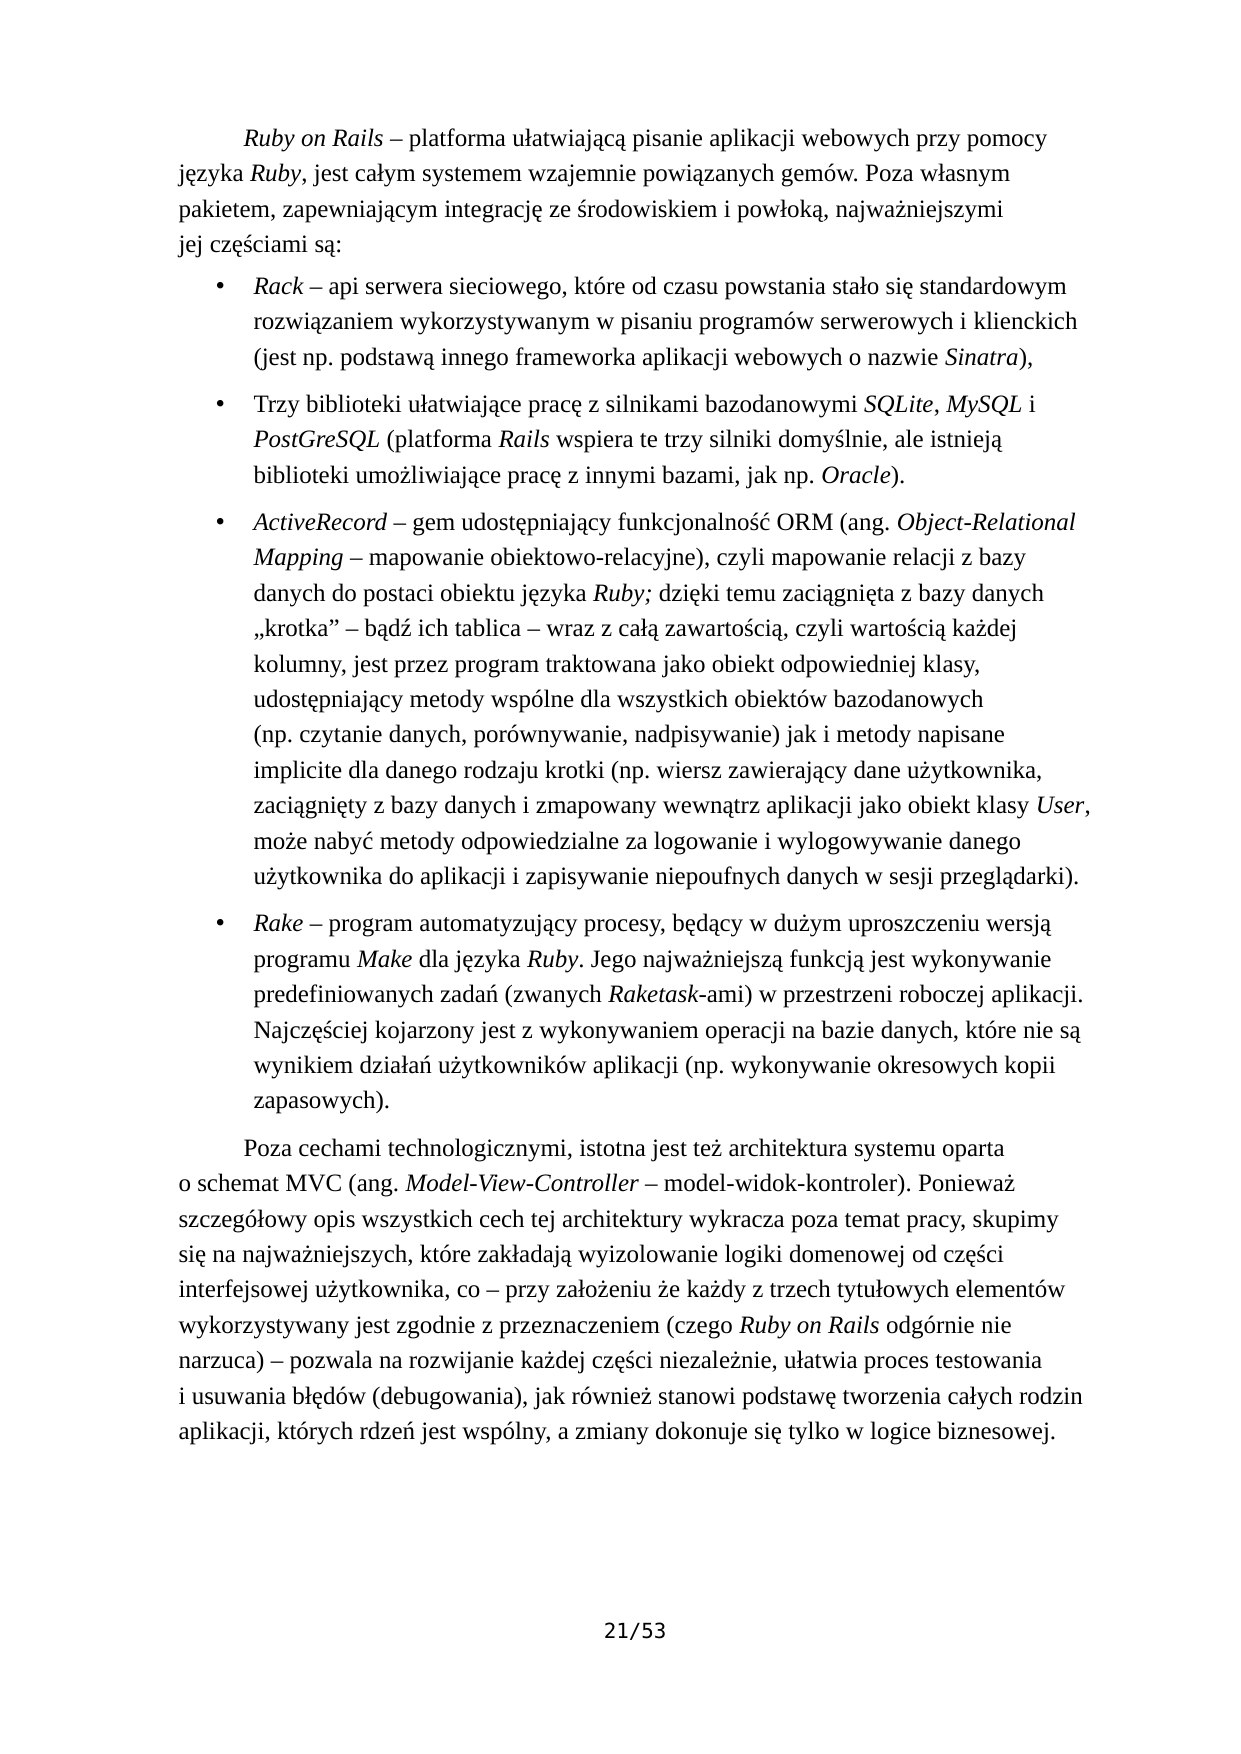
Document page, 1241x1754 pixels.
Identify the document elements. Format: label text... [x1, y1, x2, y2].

list ActiveRecord – gem udostępniający funkcjonalność ORM (ang. Object-Relational Mapping – mapowanie obiektowo-relacyjne), czyli mapowanie relacji z bazy danych do postaci obiektu języka Ruby; dzięki temu zaciągnięta z bazy danych „krotka” – bądź ich tablica – wraz z całą zawartością, czyli wartością każdej kolumny, jest przez program traktowana jako obiekt odpowiedniej klasy, udostępniający metody wspólne dla wszystkich obiektów bazodanowych (np. czytanie danych, porównywanie, nadpisywanie) jak i metody napisane implicite dla danego rodzaju krotki (np. wiersz zawierający dane użytkownika, zaciągnięty z bazy danych i zmapowany wewnątrz aplikacji jako obiekt klasy User, może nabyć metody odpowiedzialne za logowanie i wylogowywanie danego użytkownika do aplikacji i zapisywanie niepoufnych danych w sesji przeglądarki). [216, 502, 1093, 892]
list Rack – api serwera sieciowego, które od czasu powstania stało się standardowym rozwiązaniem wykorzystywanym w pisaniu programów serwerowych i klienckich (jest np. podstawą innego frameworka aplikacji webowych o nazwie Sinatra), [216, 266, 1093, 372]
list Trzy biblioteki ułatwiające pracę z silnikami bazodanowymi SQLite, MySQL i PostGreSQL (platforma Rails wspiera te trzy silniki domyślnie, ale istnieją biblioteki umożliwiające pracę z innymi bazami, jak np. Oracle). [216, 384, 1093, 490]
text Ruby on Rails – platforma ułatwiającą pisanie aplikacji webowych przy pomocy języka Ruby, jest całym systemem wzajemnie powiązanych gemów. Poza własnym pakietem, zapewniającym integrację ze środowiskiem i powłoką, najważniejszymi jej częściami są: [178, 118, 1093, 260]
list Rake – program automatyzujący procesy, będący w dużym uproszczeniu wersją programu Make dla języka Ruby. Jego najważniejszą funkcją jest wykonywanie predefiniowanych zadań (zwanych Raketask-ami) w przestrzeni roboczej aplikacji. Najczęściej kojarzony jest z wykonywaniem operacji na bazie danych, które nie są wynikiem działań użytkowników aplikacji (np. wykonywanie okresowych kopii zapasowych). [216, 903, 1093, 1116]
list Poza cechami technologicznymi, istotna jest też architektura systemu oparta o schemat MVC (ang. Model-View-Controller – model-widok-kontroler). Ponieważ szczegółowy opis wszystkich cech tej architektury wykracza poza temat pracy, skupimy się na najważniejszych, które zakładają wyizolowanie logiki domenowej od części interfejsowej użytkownika, co – przy założeniu że każdy z trzech tytułowych elementów wykorzystywany jest zgodnie z przeznaczeniem (czego Ruby on Rails odgórnie nie narzuca) – pozwala na rozwijanie każdej części niezależnie, ułatwia proces testowania i usuwania błędów (debugowania), jak również stanowi podstawę tworzenia całych rodzin aplikacji, których rdzeń jest wspólny, a zmiany dokonuje się tylko w logice biznesowej. [178, 1128, 1093, 1447]
